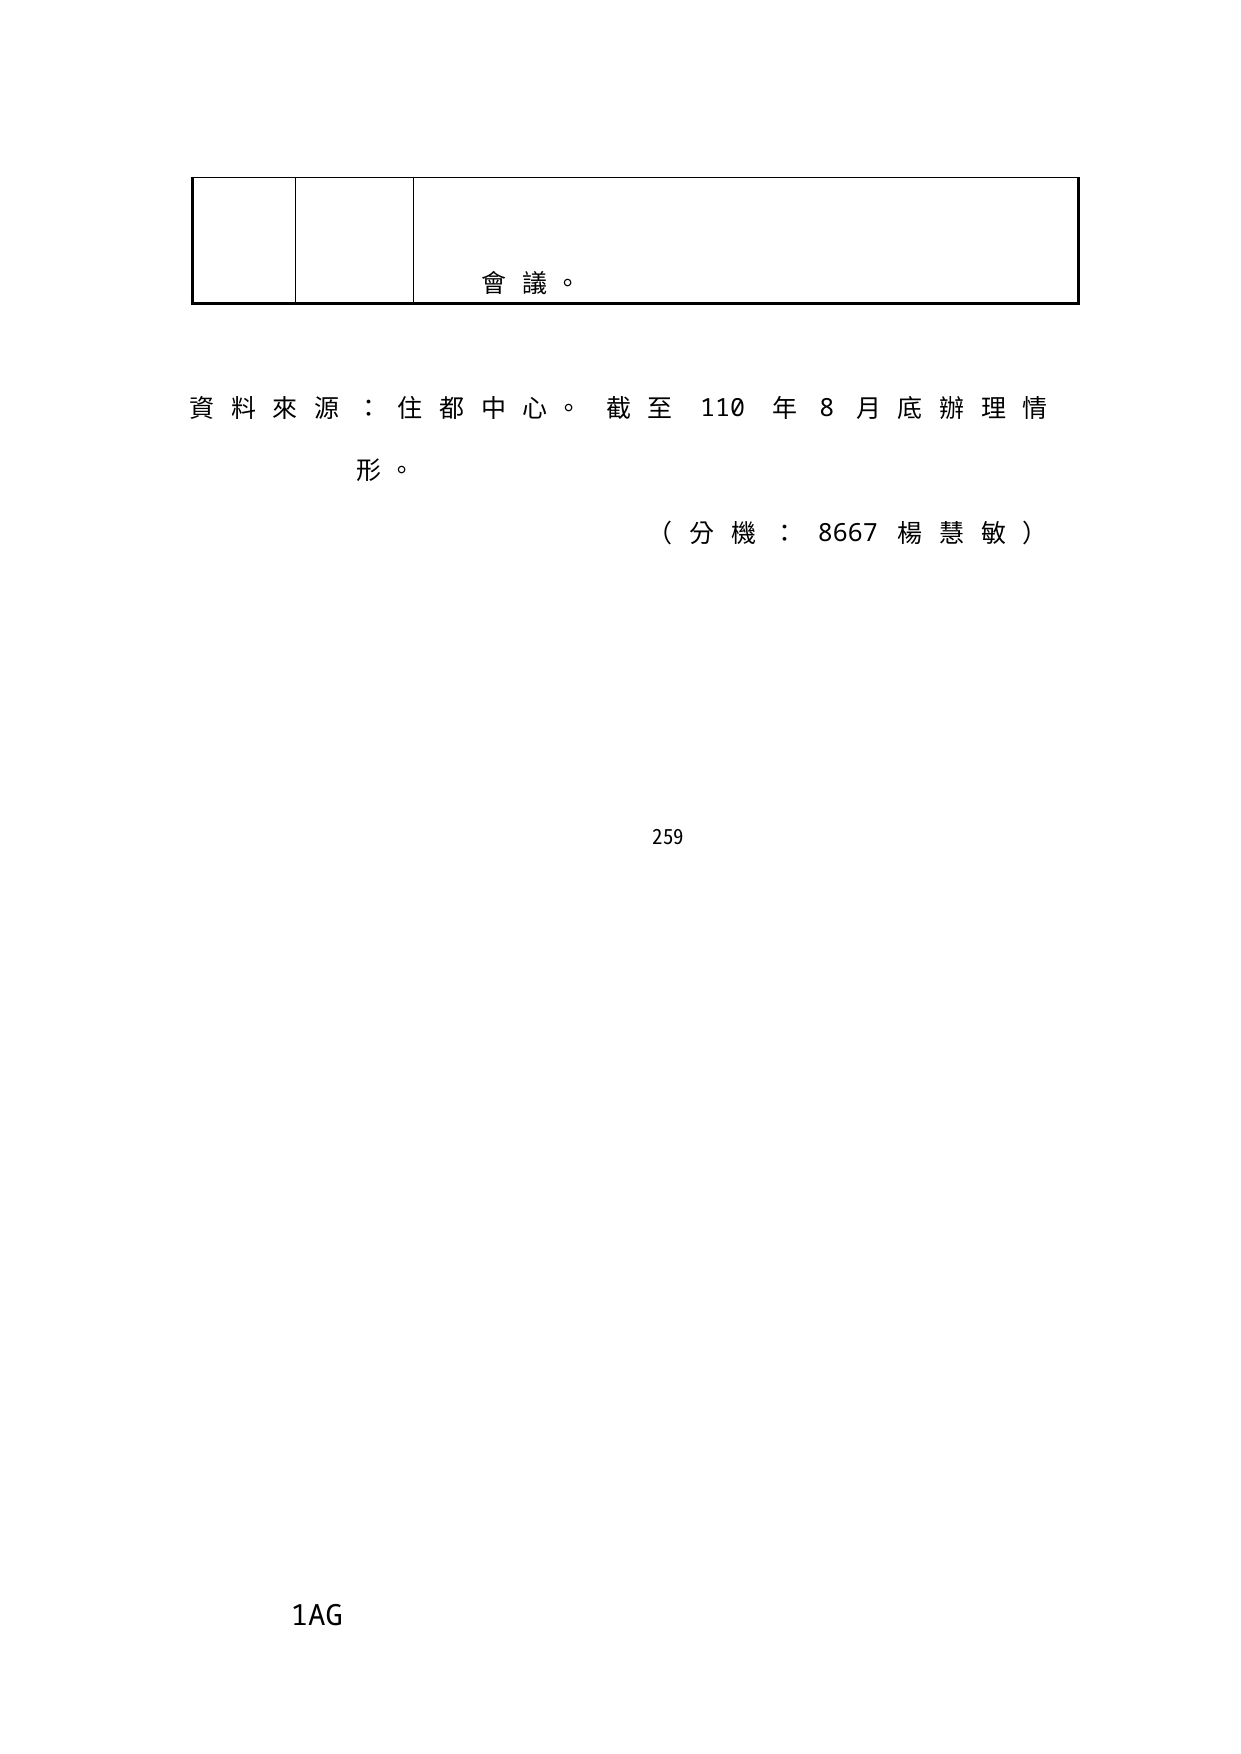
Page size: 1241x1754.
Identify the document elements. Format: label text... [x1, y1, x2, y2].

table_cell [194, 178, 295, 302]
text （分機：8667楊慧敏） [181, 490, 1056, 552]
text 資料來源：住都中心。截至110年8月底辦理情形。 [181, 365, 1056, 490]
table_cell 會議。 [414, 178, 1077, 302]
table_cell [296, 178, 413, 302]
